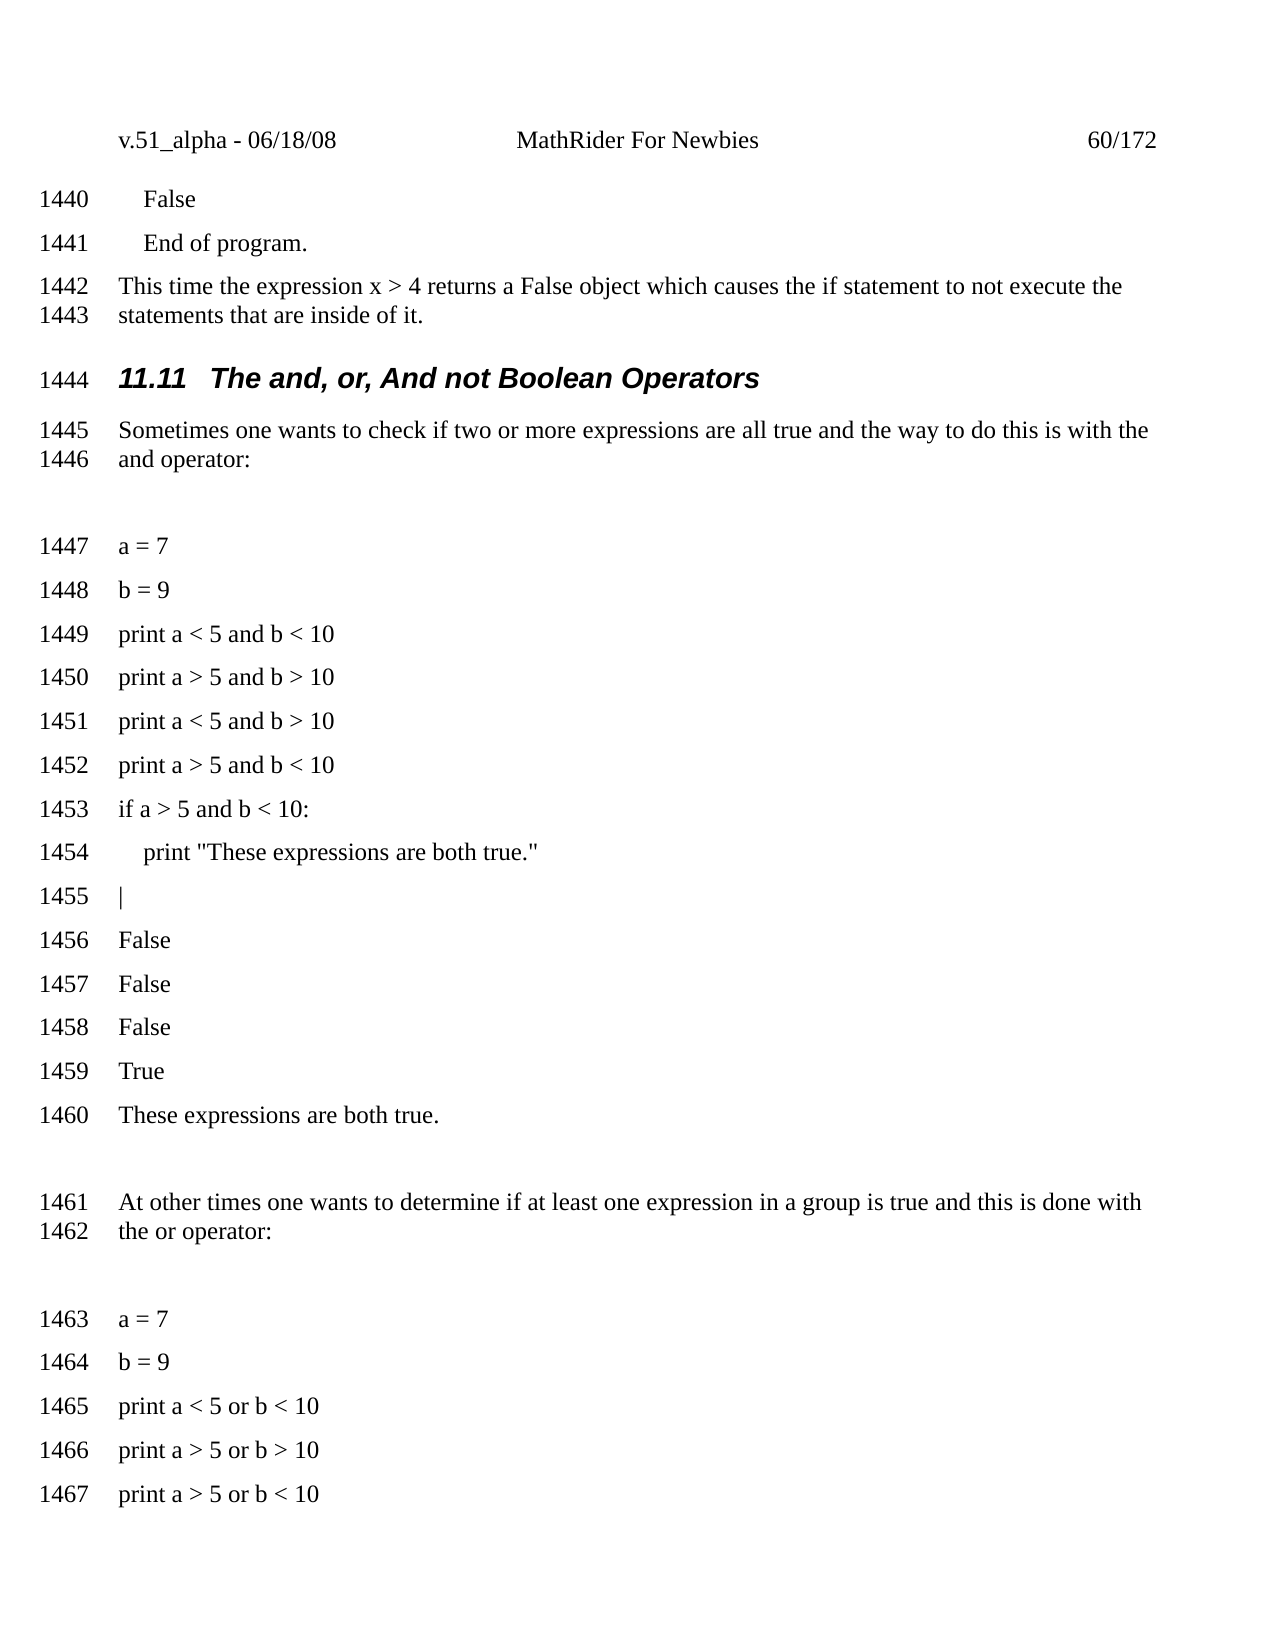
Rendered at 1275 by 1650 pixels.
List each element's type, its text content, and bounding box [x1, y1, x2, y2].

text | [118, 881, 1157, 910]
text print a < 5 or b < 10 [118, 1391, 1157, 1420]
text print a > 5 or b > 10 [118, 1435, 1157, 1464]
text print a < 5 and b < 10 [118, 619, 1157, 647]
text print a > 5 and b > 10 [118, 662, 1157, 691]
text At other times one wants to determine if at least one expression in a group is true and this is done with the or operator: [118, 1187, 1157, 1245]
text a = 7 [118, 531, 1157, 560]
text Sometimes one wants to check if two or more expressions are all true and the way to do this is with the and operator: [118, 415, 1157, 472]
text b = 9 [118, 575, 1157, 604]
text b = 9 [118, 1347, 1157, 1376]
text print a > 5 and b < 10 [118, 750, 1157, 779]
text False [118, 184, 1157, 213]
text print "These expressions are both true." [118, 837, 1157, 866]
text print a < 5 and b > 10 [118, 706, 1157, 735]
text print a > 5 or b < 10 [118, 1479, 1157, 1507]
text if a > 5 and b < 10: [118, 794, 1157, 822]
text This time the expression x > 4 returns a False object which causes the if statement to not execute the statements that are inside of it. [118, 271, 1157, 329]
text False [118, 925, 1157, 954]
text End of program. [118, 228, 1157, 256]
text These expressions are both true. [118, 1100, 1157, 1129]
text False [118, 1012, 1157, 1041]
text True [118, 1056, 1157, 1085]
text False [118, 969, 1157, 997]
subtitle The and, or, And not Boolean Operators [118, 361, 1157, 395]
text a = 7 [118, 1304, 1157, 1332]
